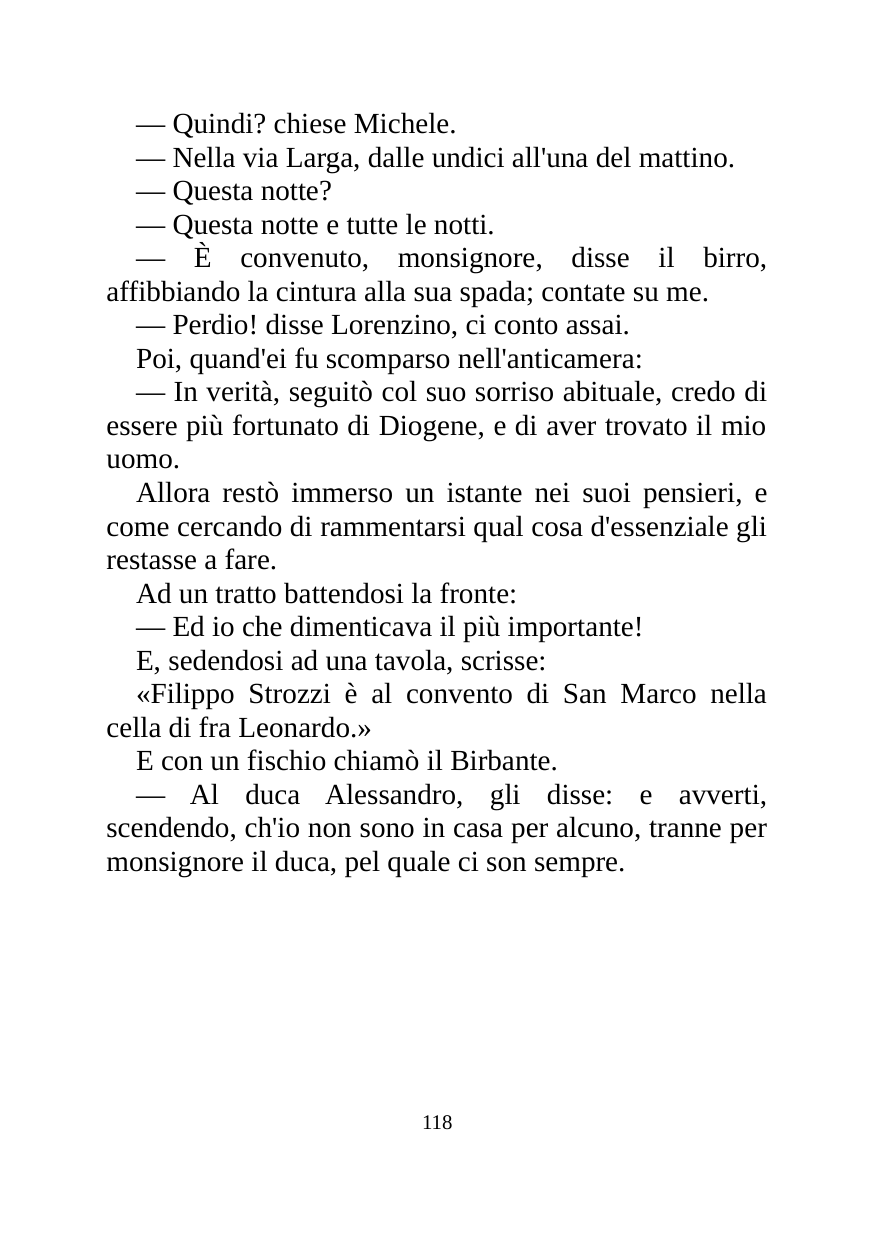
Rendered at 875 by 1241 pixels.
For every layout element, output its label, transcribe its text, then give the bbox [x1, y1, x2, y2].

text — Quindi? chiese Michele. [106, 106, 768, 140]
text — Perdio! disse Lorenzino, ci conto assai. [106, 307, 768, 341]
text E, sedendosi ad una tavola, scrisse: [106, 643, 768, 676]
text — In verità, seguitò col suo sorriso abituale, credo di essere più fortunato di Diogene, e di aver trovato il mio uomo. [106, 374, 768, 475]
text — Questa notte e tutte le notti. [106, 207, 768, 240]
text — Questa notte? [106, 173, 768, 207]
text Allora restò immerso un istante nei suoi pensieri, e come cercando di rammentarsi qual cosa d'essenziale gli restasse a fare. [106, 475, 768, 576]
text — È convenuto, monsignore, disse il birro, affibbiando la cintura alla sua spada; contate su me. [106, 240, 768, 307]
text — Al duca Alessandro, gli disse: e avverti, scendendo, ch'io non sono in casa per alcuno, tranne per monsignore il duca, pel quale ci son sempre. [106, 777, 768, 878]
text Poi, quand'ei fu scomparso nell'anticamera: [106, 341, 768, 374]
text E con un fischio chiamò il Birbante. [106, 743, 768, 777]
text — Ed io che dimenticava il più importante! [106, 609, 768, 643]
text — Nella via Larga, dalle undici all'una del mattino. [106, 140, 768, 173]
text Ad un tratto battendosi la fronte: [106, 576, 768, 609]
text «Filippo Strozzi è al convento di San Marco nella cella di fra Leonardo.» [106, 676, 768, 743]
